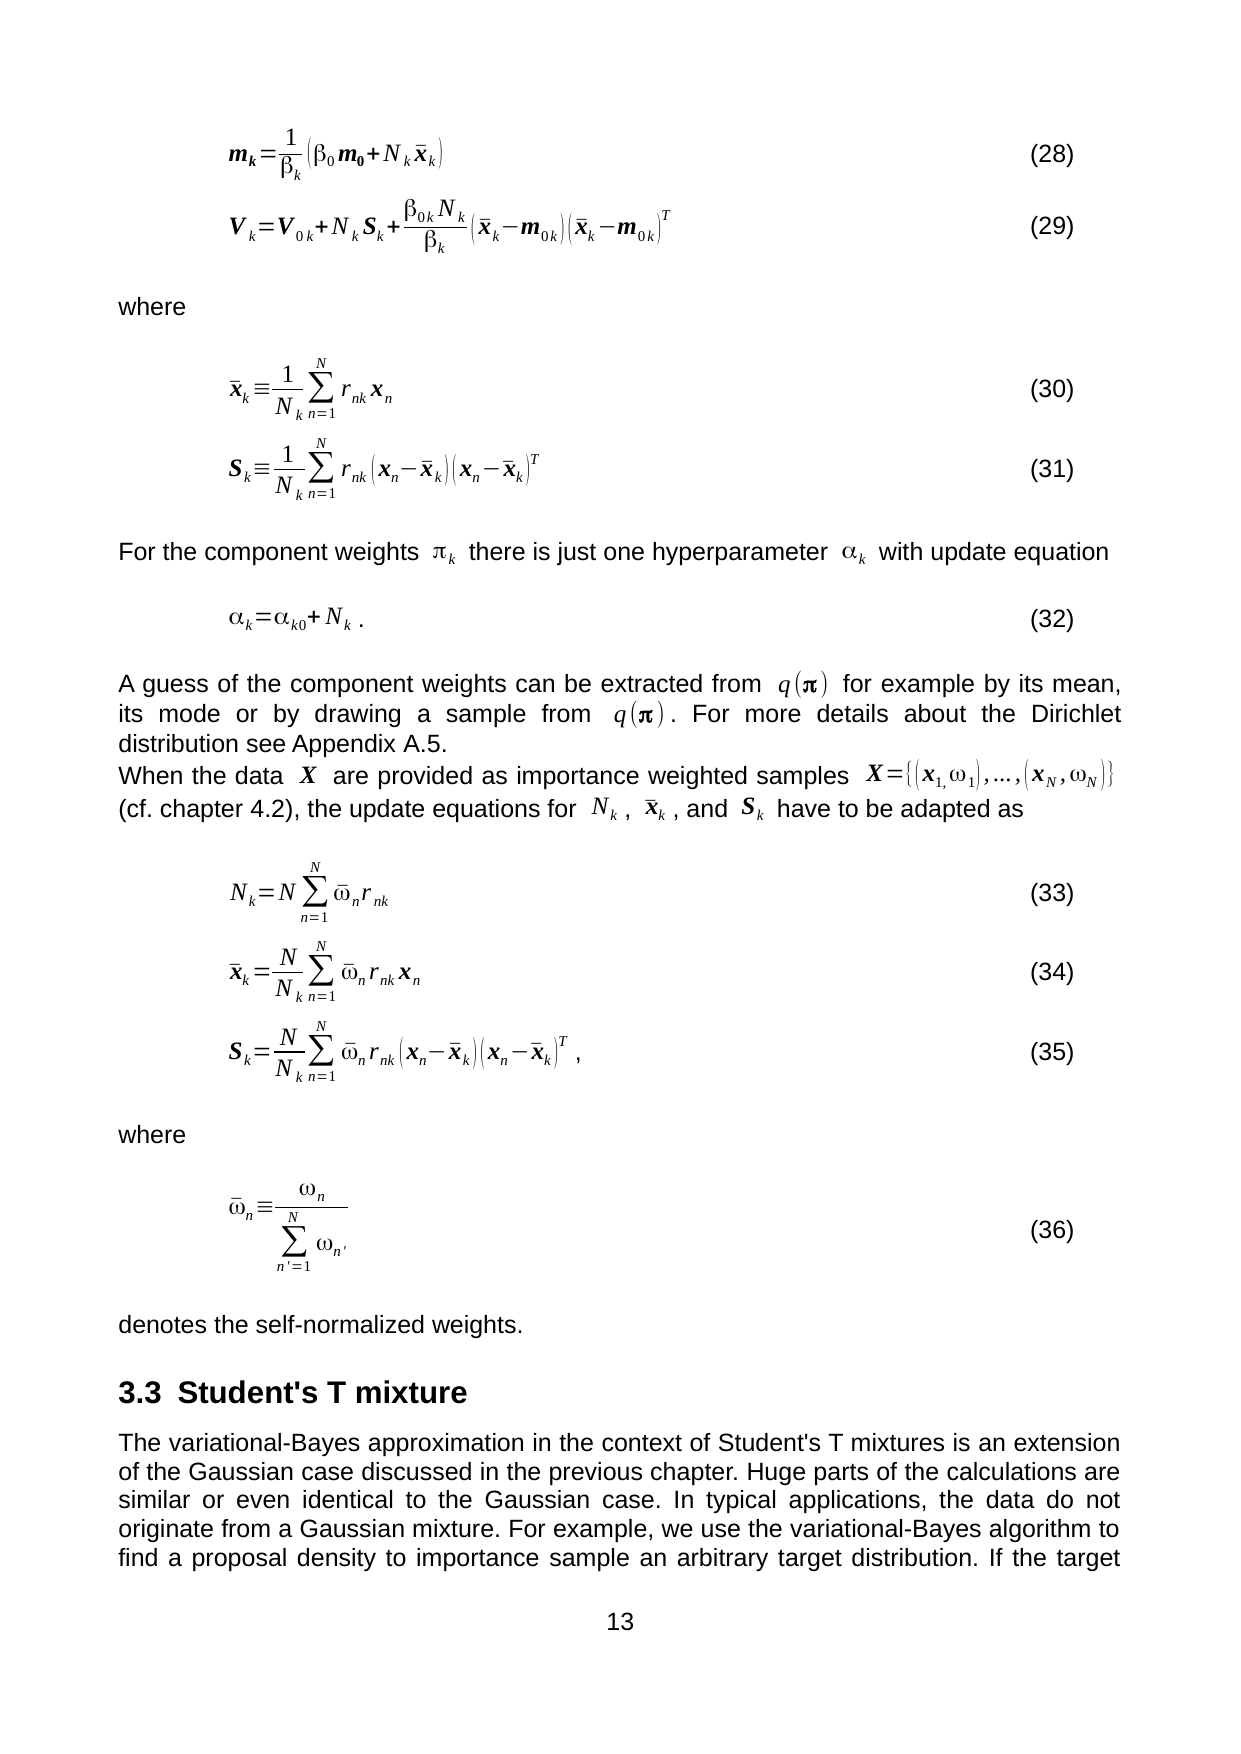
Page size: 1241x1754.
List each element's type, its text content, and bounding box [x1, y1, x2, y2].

table_header [217, 429, 1024, 508]
text For the component weights there is just one hyperparameter with update equation [118, 537, 1122, 568]
table_header [217, 349, 1024, 429]
text A guess of the component weights can be extracted from for example by its mean, its mode or by drawing a sample from . For more details about the Dirichlet distribution see Appendix A.5. [118, 669, 1122, 758]
table_header [118, 597, 217, 640]
text denotes the self-normalized weights. [118, 1311, 1122, 1339]
table_header [217, 853, 1024, 931]
table_header [118, 189, 217, 263]
table_header (36) [1024, 1177, 1123, 1282]
table_header , [217, 1011, 1024, 1091]
table_header [118, 931, 217, 1011]
table_header [118, 853, 217, 931]
text When the data are provided as importance weighted samples (cf. chapter 4.2), the update equations for , , and have to be adapted as [118, 758, 1122, 824]
table_header (31) [1024, 429, 1123, 508]
table_header [118, 1177, 217, 1282]
text where [118, 291, 1122, 320]
table_header (32) [1024, 597, 1123, 640]
table_header (34) [1024, 931, 1123, 1011]
subtitle Student's T mixture [118, 1374, 1122, 1410]
table_header [217, 1177, 1024, 1282]
table_header [217, 931, 1024, 1011]
table_header . [217, 597, 1024, 640]
table_header [118, 1011, 217, 1091]
table_header (35) [1024, 1011, 1123, 1091]
table_header (33) [1024, 853, 1123, 931]
table_header (30) [1024, 349, 1123, 429]
table_header (29) [1024, 189, 1123, 263]
text The variational-Bayes approximation in the context of Student's T mixtures is an extension of the Gaussian case discussed in the previous chapter. Huge parts of the calculations are similar or even identical to the Gaussian case. In typical applications, the data do not originate from a Gaussian mixture. For example, we use the variational-Bayes algorithm to find a proposal density to importance sample an arbitrary target distribution. If the target [118, 1428, 1122, 1572]
table_header [118, 118, 217, 188]
table_header [118, 349, 217, 429]
table_header (28) [1024, 118, 1123, 188]
table_header [217, 189, 1024, 263]
table_header [217, 118, 1024, 188]
table_header [118, 429, 217, 508]
text where [118, 1120, 1122, 1148]
